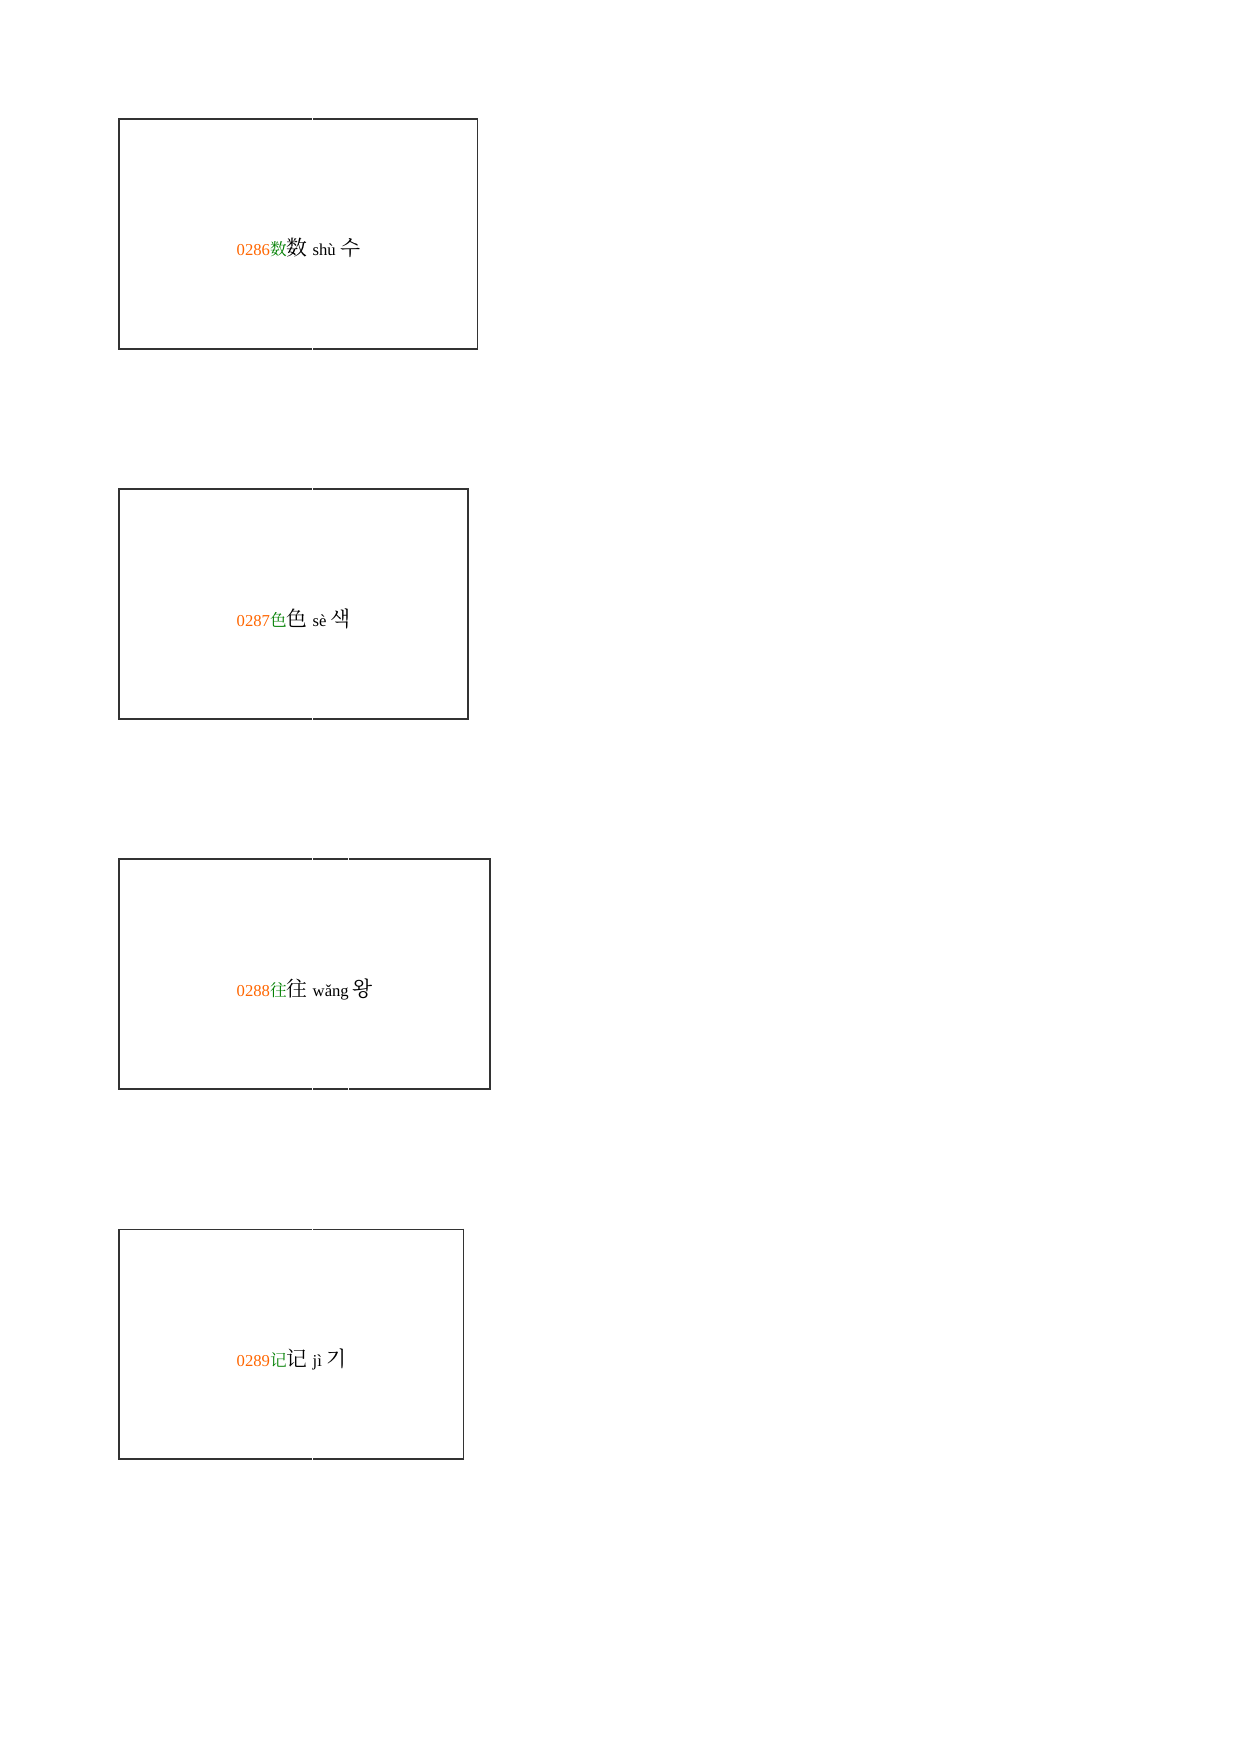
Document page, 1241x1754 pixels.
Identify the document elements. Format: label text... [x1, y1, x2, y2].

text 0287色色 sè 색 [120, 489, 467, 719]
text 0289记记 jì 기 [120, 1230, 463, 1459]
text [478, 118, 1122, 349]
text [491, 858, 1122, 1090]
text [469, 488, 1122, 719]
text [464, 1228, 1122, 1460]
text 0288往往 wǎng 왕 [120, 859, 489, 1089]
text 0286数数 shù 수 [120, 119, 477, 349]
